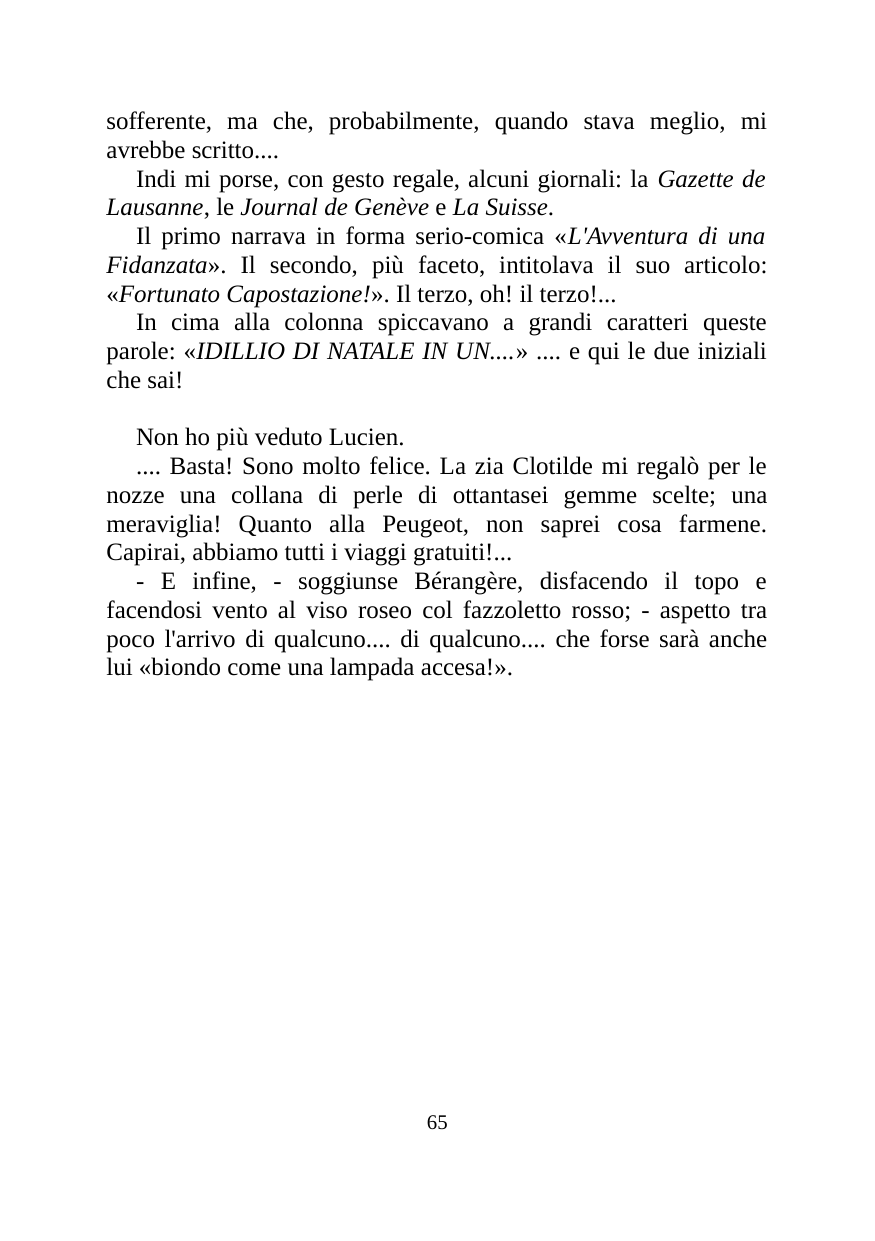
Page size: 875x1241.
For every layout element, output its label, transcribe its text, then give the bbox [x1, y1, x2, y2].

text In cima alla colonna spiccavano a grandi caratteri queste parole: «IDILLIO DI NATALE IN UN....» .... e qui le due iniziali che sai! [106, 307, 768, 394]
text - E infine, - soggiunse Bérangère, disfacendo il topo e facendosi vento al viso roseo col fazzoletto rosso; - aspetto tra poco l'arrivo di qualcuno.... di qualcuno.... che forse sarà anche lui «biondo come una lampada accesa!». [106, 566, 768, 681]
text Non ho più veduto Lucien. [106, 422, 768, 451]
text Indi mi porse, con gesto regale, alcuni giornali: la Gazette de Lausanne, le Journal de Genève e La Suisse. [106, 164, 768, 221]
text sofferente, ma che, probabilmente, quando stava meglio, mi avrebbe scritto.... [106, 106, 768, 164]
text .... Basta! Sono molto felice. La zia Clotilde mi regalò per le nozze una collana di perle di ottantasei gemme scelte; una meraviglia! Quanto alla Peugeot, non saprei cosa farmene. Capirai, abbiamo tutti i viaggi gratuiti!... [106, 451, 768, 566]
text Il primo narrava in forma serio-comica «L'Avventura di una Fidanzata». Il secondo, più faceto, intitolava il suo articolo: «Fortunato Capostazione!». Il terzo, oh! il terzo!... [106, 221, 768, 307]
